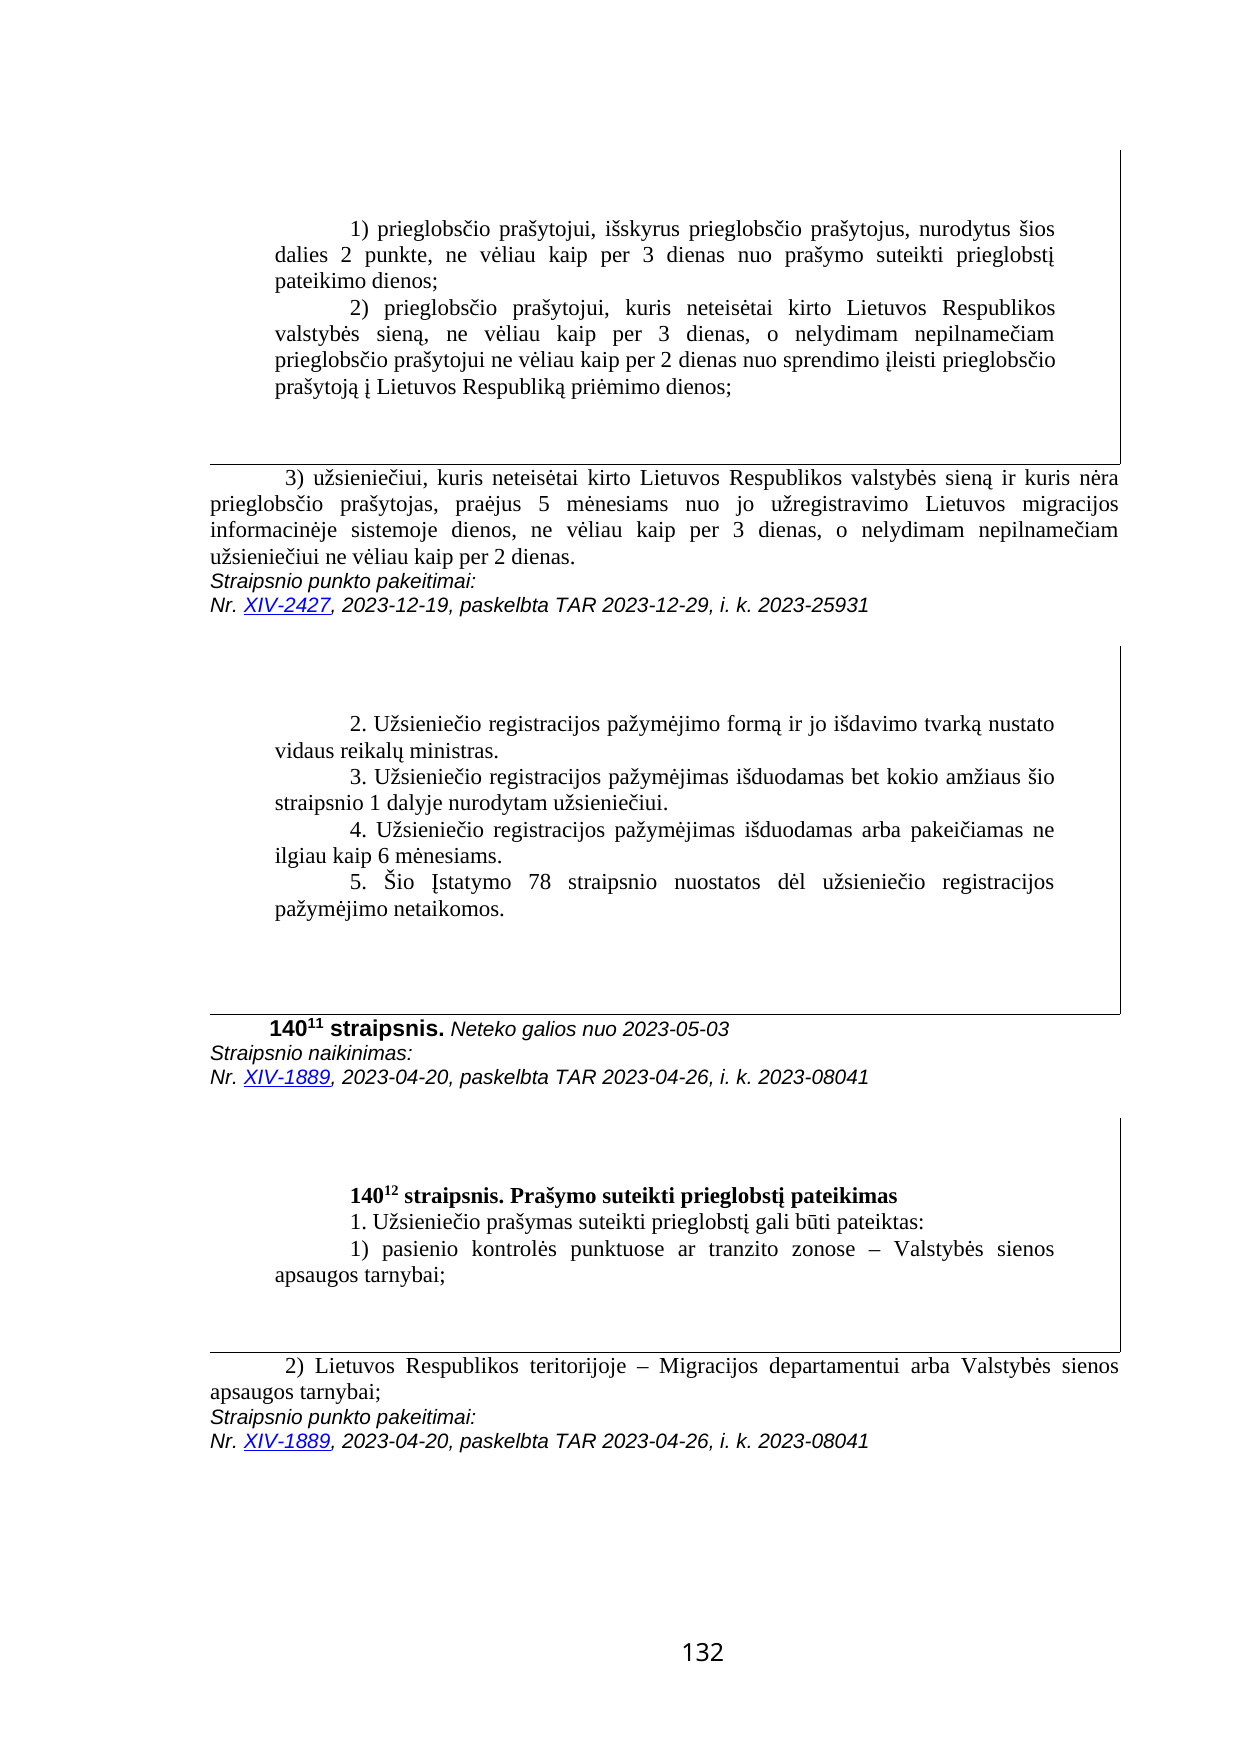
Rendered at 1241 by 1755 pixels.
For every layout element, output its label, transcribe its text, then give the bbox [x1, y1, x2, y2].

text 5. Šio Įstatymo 78 straipsnio nuostatos dėl užsieniečio registracijos pažymėjimo netaikomos. [210, 868, 1120, 921]
text Nr. XIV-1889, 2023-04-20, paskelbta TAR 2023-04-26, i. k. 2023-08041 [210, 1065, 1120, 1089]
text Nr. XIV-2427, 2023-12-19, paskelbta TAR 2023-12-29, i. k. 2023-25931 [210, 593, 1120, 617]
text Straipsnio naikinimas: [210, 1041, 1120, 1065]
text Straipsnio punkto pakeitimai: [210, 1405, 1120, 1429]
text 3. Užsieniečio registracijos pažymėjimas išduodamas bet kokio amžiaus šio straipsnio 1 dalyje nurodytam užsieniečiui. [210, 763, 1120, 816]
text 14012 straipsnis. Prašymo suteikti prieglobstį pateikimas [210, 1117, 1120, 1208]
text 14011 straipsnis. Neteko galios nuo 2023-05-03 [210, 1014, 1120, 1041]
text Nr. XIV-1889, 2023-04-20, paskelbta TAR 2023-04-26, i. k. 2023-08041 [210, 1429, 1120, 1453]
text 1) prieglobsčio prašytojui, išskyrus prieglobsčio prašytojus, nurodytus šios dalies 2 punkte, ne vėliau kaip per 3 dienas nuo prašymo suteikti prieglobstį pateikimo dienos; [210, 150, 1120, 294]
text 2) prieglobsčio prašytojui, kuris neteisėtai kirto Lietuvos Respublikos valstybės sieną, ne vėliau kaip per 3 dienas, o nelydimam nepilnamečiam prieglobsčio prašytojui ne vėliau kaip per 2 dienas nuo sprendimo įleisti prieglobsčio prašytoją į Lietuvos Respubliką priėmimo dienos; [210, 294, 1120, 464]
text 3) užsieniečiui, kuris neteisėtai kirto Lietuvos Respublikos valstybės sieną ir kuris nėra prieglobsčio prašytojas, praėjus 5 mėnesiams nuo jo užregistravimo Lietuvos migracijos informacinėje sistemoje dienos, ne vėliau kaip per 3 dienas, o nelydimam nepilnamečiam užsieniečiui ne vėliau kaip per 2 dienas. [210, 464, 1120, 569]
text 1) pasienio kontrolės punktuose ar tranzito zonose – Valstybės sienos apsaugos tarnybai; [210, 1235, 1120, 1352]
text 2. Užsieniečio registracijos pažymėjimo formą ir jo išdavimo tvarką nustato vidaus reikalų ministras. [210, 646, 1120, 763]
text 2) Lietuvos Respublikos teritorijoje – Migracijos departamentui arba Valstybės sienos apsaugos tarnybai; [210, 1352, 1120, 1405]
text 1. Užsieniečio prašymas suteikti prieglobstį gali būti pateiktas: [210, 1208, 1120, 1235]
text Straipsnio punkto pakeitimai: [210, 569, 1120, 593]
text 4. Užsieniečio registracijos pažymėjimas išduodamas arba pakeičiamas ne ilgiau kaip 6 mėnesiams. [210, 816, 1120, 868]
